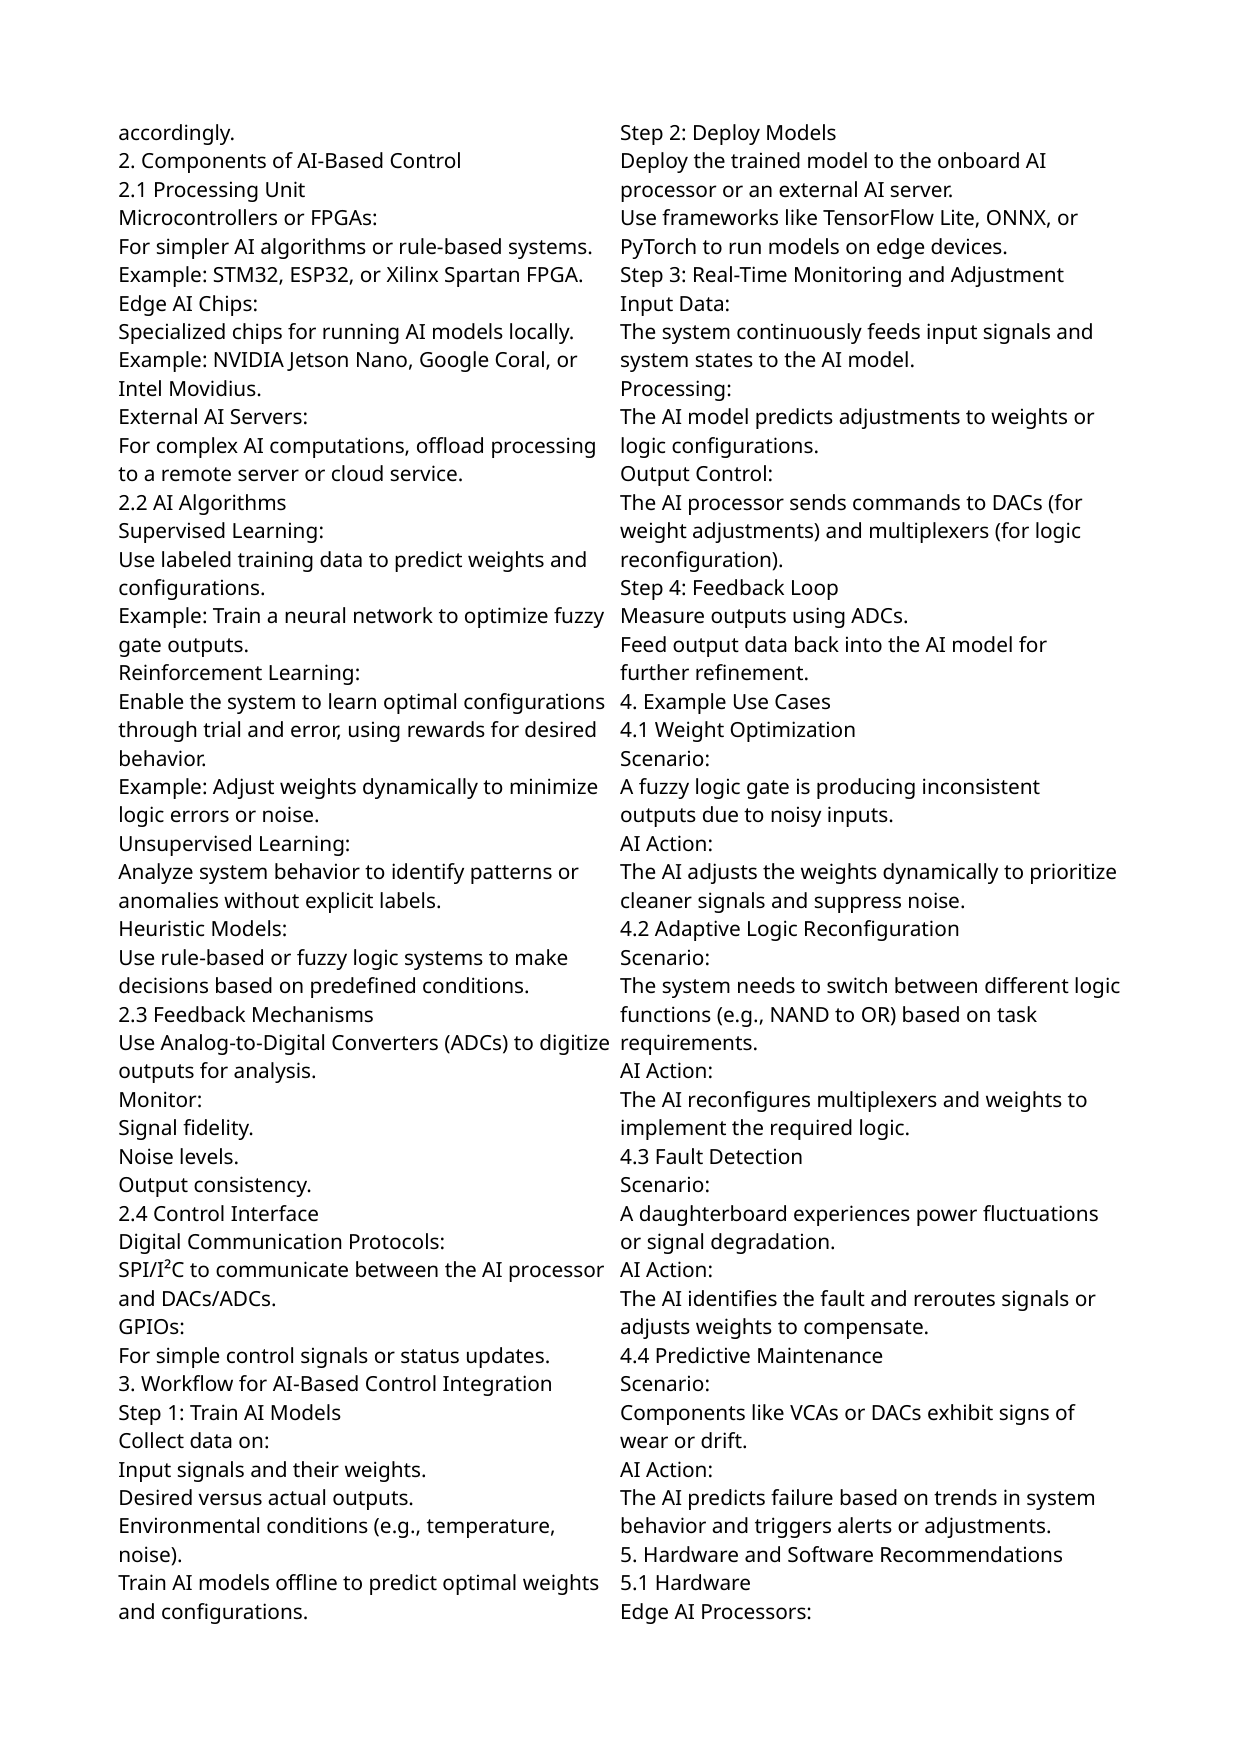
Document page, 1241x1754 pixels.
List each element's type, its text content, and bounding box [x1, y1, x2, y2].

text Specialized chips for running AI models locally. [118, 317, 620, 346]
text Step 3: Real-Time Monitoring and Adjustment [620, 260, 1122, 289]
text 5.1 Hardware [620, 1568, 1122, 1597]
text Desired versus actual outputs. [118, 1483, 620, 1512]
text Heuristic Models: [118, 914, 620, 943]
text Unsupervised Learning: [118, 829, 620, 857]
text Step 4: Feedback Loop [620, 573, 1122, 602]
text Signal fidelity. [118, 1113, 620, 1142]
text A fuzzy logic gate is producing inconsistent outputs due to noisy inputs. [620, 772, 1122, 829]
text Step 2: Deploy Models [620, 118, 1122, 147]
text The system continuously feeds input signals and system states to the AI model. [620, 317, 1122, 374]
text The AI reconfigures multiplexers and weights to implement the required logic. [620, 1085, 1122, 1142]
text Deploy the trained model to the onboard AI processor or an external AI server. [620, 147, 1122, 203]
text AI Action: [620, 1256, 1122, 1284]
text Noise levels. [118, 1142, 620, 1170]
text 4.4 Predictive Maintenance [620, 1341, 1122, 1369]
text Scenario: [620, 744, 1122, 772]
text Supervised Learning: [118, 516, 620, 545]
text Use Analog-to-Digital Converters (ADCs) to digitize outputs for analysis. [118, 1028, 620, 1085]
text Collect data on: [118, 1426, 620, 1455]
text Processing: [620, 374, 1122, 402]
text Scenario: [620, 1369, 1122, 1398]
text 4.2 Adaptive Logic Reconfiguration [620, 914, 1122, 943]
text Step 1: Train AI Models [118, 1398, 620, 1426]
text For complex AI computations, offload processing to a remote server or cloud service. [118, 431, 620, 488]
text Example: NVIDIA Jetson Nano, Google Coral, or Intel Movidius. [118, 346, 620, 402]
text AI Action: [620, 829, 1122, 857]
text The AI model predicts adjustments to weights or logic configurations. [620, 402, 1122, 459]
text Output consistency. [118, 1170, 620, 1199]
text The system needs to switch between different logic functions (e.g., NAND to OR) based on task requirements. [620, 971, 1122, 1057]
text Edge AI Chips: [118, 289, 620, 317]
text 2.3 Feedback Mechanisms [118, 1000, 620, 1028]
text 5. Hardware and Software Recommendations [620, 1540, 1122, 1568]
text Use rule-based or fuzzy logic systems to make decisions based on predefined conditions. [118, 943, 620, 1000]
text Output Control: [620, 459, 1122, 488]
text Feed output data back into the AI model for further refinement. [620, 630, 1122, 687]
text Components like VCAs or DACs exhibit signs of wear or drift. [620, 1398, 1122, 1455]
text Environmental conditions (e.g., temperature, noise). [118, 1512, 620, 1568]
text Use frameworks like TensorFlow Lite, ONNX, or PyTorch to run models on edge devices. [620, 203, 1122, 260]
text Example: STM32, ESP32, or Xilinx Spartan FPGA. [118, 260, 620, 289]
text The AI predicts failure based on trends in system behavior and triggers alerts or adjustments. [620, 1483, 1122, 1540]
text Monitor: [118, 1085, 620, 1113]
text For simple control signals or status updates. [118, 1341, 620, 1369]
text 2. Components of AI-Based Control [118, 147, 620, 175]
text AI Action: [620, 1057, 1122, 1085]
text Measure outputs using ADCs. [620, 602, 1122, 630]
text A daughterboard experiences power fluctuations or signal degradation. [620, 1199, 1122, 1256]
text The AI adjusts the weights dynamically to prioritize cleaner signals and suppress noise. [620, 857, 1122, 914]
text Train AI models offline to predict optimal weights and configurations. [118, 1568, 620, 1625]
text Scenario: [620, 943, 1122, 971]
text 2.4 Control Interface [118, 1199, 620, 1227]
text 2.2 AI Algorithms [118, 488, 620, 516]
text Reinforcement Learning: [118, 658, 620, 687]
text 4.3 Fault Detection [620, 1142, 1122, 1170]
text SPI/I²C to communicate between the AI processor and DACs/ADCs. [118, 1256, 620, 1312]
text The AI processor sends commands to DACs (for weight adjustments) and multiplexers (for logic reconfiguration). [620, 488, 1122, 573]
text Scenario: [620, 1170, 1122, 1199]
text Microcontrollers or FPGAs: [118, 203, 620, 232]
text Use labeled training data to predict weights and configurations. [118, 545, 620, 602]
text Enable the system to learn optimal configurations through trial and error, using rewards for desired behavior. [118, 687, 620, 772]
text 4.1 Weight Optimization [620, 715, 1122, 744]
text Digital Communication Protocols: [118, 1227, 620, 1256]
text Input signals and their weights. [118, 1455, 620, 1483]
text External AI Servers: [118, 402, 620, 431]
text 4. Example Use Cases [620, 687, 1122, 715]
text AI Action: [620, 1455, 1122, 1483]
text 3. Workflow for AI-Based Control Integration [118, 1369, 620, 1398]
text Example: Adjust weights dynamically to minimize logic errors or noise. [118, 772, 620, 829]
text For simpler AI algorithms or rule-based systems. [118, 232, 620, 260]
text GPIOs: [118, 1312, 620, 1341]
text The AI identifies the fault and reroutes signals or adjusts weights to compensate. [620, 1284, 1122, 1341]
text Analyze system behavior to identify patterns or anomalies without explicit labels. [118, 857, 620, 914]
text Example: Train a neural network to optimize fuzzy gate outputs. [118, 602, 620, 658]
text Edge AI Processors: [620, 1597, 1122, 1625]
text Input Data: [620, 289, 1122, 317]
text accordingly. [118, 118, 620, 147]
text 2.1 Processing Unit [118, 175, 620, 203]
